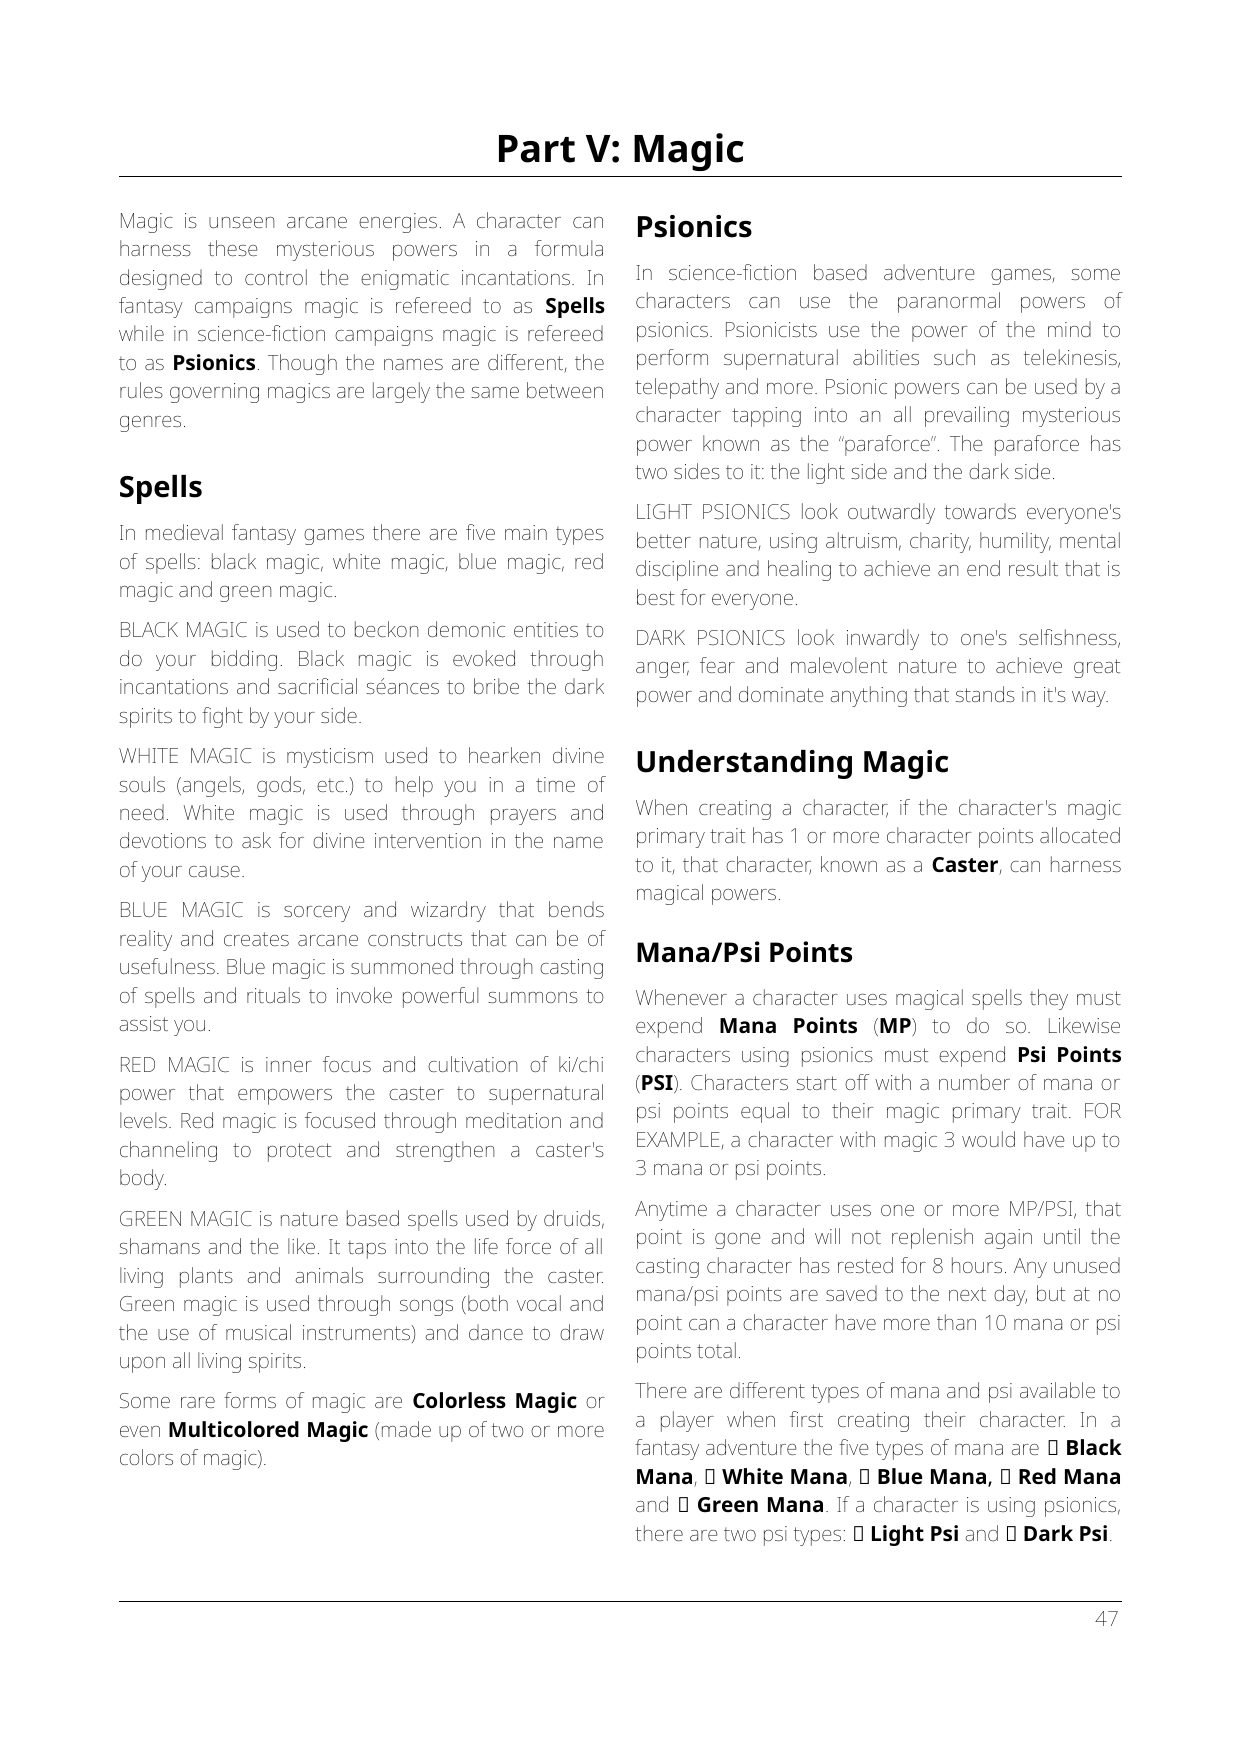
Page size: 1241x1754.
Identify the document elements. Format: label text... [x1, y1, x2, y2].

text GREEN MAGIC is nature based spells used by druids, shamans and the like. It taps into the life force of all living plants and animals surrounding the caster. Green magic is used through songs (both vocal and the use of musical instruments) and dance to draw upon all living spirits. [118, 1204, 605, 1374]
text WHITE MAGIC is mysticism used to hearken divine souls (angels, gods, etc.) to help you in a time of need. White magic is used through prayers and devotions to ask for divine intervention in the name of your cause. [118, 741, 605, 883]
text Mana/Psi Points [635, 934, 1122, 971]
text In science-fiction based adventure games, some characters can use the paranormal powers of psionics. Psionicists use the power of the mind to perform supernatural abilities such as telekinesis, telepathy and more. Psionic powers can be used by a character tapping into an all prevailing mysterious power known as the “paraforce”. The paraforce has two sides to it: the light side and the dark side. [635, 258, 1122, 486]
text BLACK MAGIC is used to beckon demonic entities to do your bidding. Black magic is evoked through incantations and sacrificial séances to bribe the dark spirits to fight by your side. [118, 616, 605, 729]
text Understanding Magic [635, 742, 1122, 781]
text Magic is unseen arcane energies. A character can harness these mysterious powers in a formula designed to control the enigmatic incantations. In fantasy campaigns magic is refereed to as Spells while in science-fiction campaigns magic is refereed to as Psionics. Though the names are different, the rules governing magics are largely the same between genres. [118, 206, 605, 433]
subtitle Psionics [635, 206, 1122, 246]
text DARK PSIONICS look inwardly to one's selfishness, anger, fear and malevolent nature to achieve great power and dominate anything that stands in it's way. [635, 623, 1122, 708]
text Anytime a character uses one or more MP/PSI, that point is gone and will not replenish again until the casting character has rested for 8 hours. Any unused mana/psi points are saved to the next day, but at no point can a character have more than 10 mana or psi points total. [635, 1194, 1122, 1364]
subtitle Spells [118, 466, 605, 506]
text In medieval fantasy games there are five main types of spells: black magic, white magic, blue magic, red magic and green magic. [118, 518, 605, 604]
text Some rare forms of magic are Colorless Magic or even Multicolored Magic (made up of two or more colors of magic). [118, 1386, 605, 1472]
text Whenever a character uses magical spells they must expend Mana Points (MP) to do so. Likewise characters using psionics must expend Psi Points (PSI). Characters start off with a number of mana or psi points equal to their magic primary trait. FOR EXAMPLE, a character with magic 3 would have up to 3 mana or psi points. [635, 983, 1122, 1182]
text When creating a character, if the character's magic primary trait has 1 or more character points allocated to it, that character, known as a Caster, can harness magical powers. [635, 793, 1122, 907]
text RED MAGIC is inner focus and cultivation of ki/chi power that empowers the caster to supernatural levels. Red magic is focused through meditation and channeling to protect and strengthen a caster's body. [118, 1050, 605, 1192]
text BLUE MAGIC is sorcery and wizardry that bends reality and creates arcane constructs that can be of usefulness. Blue magic is summoned through casting of spells and rituals to invoke powerful summons to assist you. [118, 896, 605, 1038]
text LIGHT PSIONICS look outwardly towards everyone's better nature, using altruism, charity, humility, mental discipline and healing to achieve an end result that is best for everyone. [635, 497, 1122, 611]
text There are different types of mana and psi available to a player when first creating their character. In a fantasy adventure the five types of mana are  Black Mana,  White Mana,  Blue Mana,  Red Mana and  Green Mana. If a character is using psionics, there are two psi types:  Light Psi and  Dark Psi. [635, 1376, 1122, 1547]
